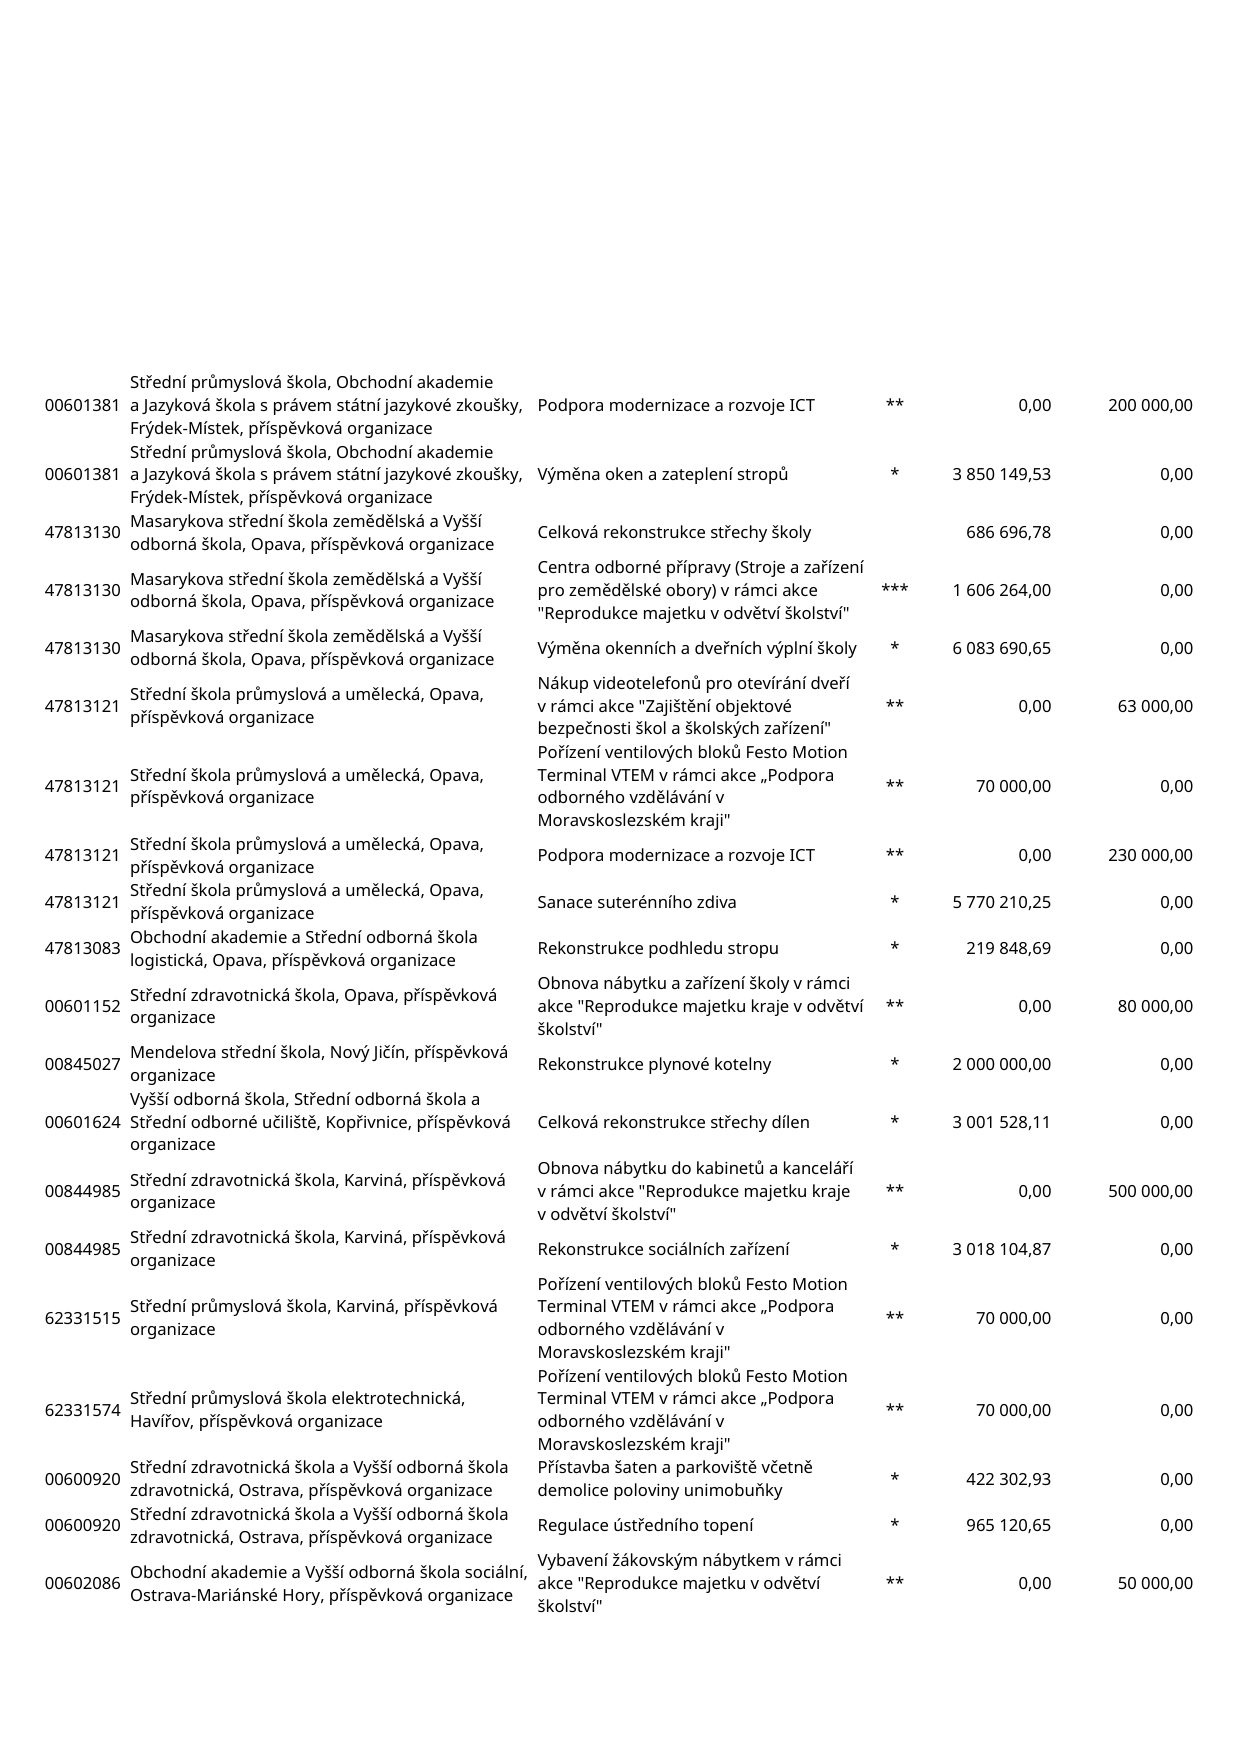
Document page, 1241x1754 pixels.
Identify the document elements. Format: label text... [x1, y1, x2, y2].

table_header Název akce [532, 75, 874, 370]
table_cell 3 850 149,53 [916, 440, 1057, 508]
table_cell Střední škola průmyslová a umělecká, Opava, příspěvková organizace [124, 741, 531, 832]
table_cell 47813121 [42, 833, 123, 878]
table_header Neinvestice [1058, 75, 1198, 370]
table_cell Střední zdravotnická škola, Opava, příspěvková organizace [124, 972, 531, 1040]
table_cell Podpora modernizace a rozvoje ICT [532, 371, 874, 439]
table_cell ** [875, 672, 915, 740]
table_cell Vyšší odborná škola, Střední odborná škola a Střední odborné učiliště, Kopřivnice, příspěvková organizace [124, 1088, 531, 1156]
table_cell Výměna oken a zateplení stropů [532, 440, 874, 508]
table_cell 47813130 [42, 625, 123, 671]
table_cell Sanace suterénního zdiva [532, 879, 874, 924]
table_cell 0,00 [1058, 1456, 1198, 1502]
table_cell * [875, 926, 915, 971]
table_cell Masarykova střední škola zemědělská a Vyšší odborná škola, Opava, příspěvková organizace [124, 625, 531, 671]
table_cell * [875, 1456, 915, 1502]
table_cell 47813121 [42, 741, 123, 832]
table_cell 0,00 [1058, 1364, 1198, 1455]
table_cell Střední škola průmyslová a umělecká, Opava, příspěvková organizace [124, 672, 531, 740]
table_cell Celková rekonstrukce střechy dílen [532, 1088, 874, 1156]
table_cell Střední průmyslová škola, Obchodní akademie a Jazyková škola s právem státní jazykové zkoušky, Frýdek-Místek, příspěvková organizace [124, 440, 531, 508]
table_cell Podpora modernizace a rozvoje ICT [532, 833, 874, 878]
table_cell 3 001 528,11 [916, 1088, 1057, 1156]
table_cell * [875, 1503, 915, 1548]
table_cell Vybavení žákovským nábytkem v rámci akce "Reprodukce majetku v odvětví školství" [532, 1549, 874, 1617]
table_cell 00601381 [42, 440, 123, 508]
table_cell 0,00 [1058, 926, 1198, 971]
table_cell Rekonstrukce podhledu stropu [532, 926, 874, 971]
table_cell 1 606 264,00 [916, 556, 1057, 624]
table_cell 00600920 [42, 1456, 123, 1502]
table_cell Rekonstrukce sociálních zařízení [532, 1226, 874, 1271]
table_header Investice [916, 75, 1057, 370]
table_cell * [875, 1226, 915, 1271]
table_cell 00602086 [42, 1549, 123, 1617]
table_cell 00601152 [42, 972, 123, 1040]
table_cell 0,00 [916, 972, 1057, 1040]
table_cell Výměna okenních a dveřních výplní školy [532, 625, 874, 671]
table_cell Střední zdravotnická škola, Karviná, příspěvková organizace [124, 1157, 531, 1225]
table_cell 00600920 [42, 1503, 123, 1548]
table_cell 63 000,00 [1058, 672, 1198, 740]
table_cell 0,00 [1058, 1503, 1198, 1548]
table_cell * [875, 625, 915, 671]
table_cell Pořízení ventilových bloků Festo Motion Terminal VTEM v rámci akce „Podpora odborného vzdělávání v Moravskoslezském kraji" [532, 1364, 874, 1455]
table_cell 47813130 [42, 510, 123, 555]
table_cell 00845027 [42, 1041, 123, 1087]
table_cell * [875, 1088, 915, 1156]
table_cell Střední zdravotnická škola a Vyšší odborná škola zdravotnická, Ostrava, příspěvková organizace [124, 1456, 531, 1502]
table_cell 5 770 210,25 [916, 879, 1057, 924]
table_cell 62331515 [42, 1273, 123, 1363]
table_cell Celková rekonstrukce střechy školy [532, 510, 874, 555]
table_cell ** [875, 972, 915, 1040]
table_cell Střední průmyslová škola, Karviná, příspěvková organizace [124, 1273, 531, 1363]
table_cell 00601624 [42, 1088, 123, 1156]
table_cell ** [875, 1157, 915, 1225]
table_cell 70 000,00 [916, 741, 1057, 832]
table_cell ** [875, 1273, 915, 1363]
table_cell 70 000,00 [916, 1364, 1057, 1455]
table_cell 0,00 [916, 371, 1057, 439]
table_cell 80 000,00 [1058, 972, 1198, 1040]
table_cell 965 120,65 [916, 1503, 1057, 1548]
table_cell *** [875, 556, 915, 624]
table_cell 47813121 [42, 672, 123, 740]
table_cell Mendelova střední škola, Nový Jičín, příspěvková organizace [124, 1041, 531, 1087]
table_cell * [875, 440, 915, 508]
table_cell ** [875, 741, 915, 832]
table_cell 0,00 [1058, 440, 1198, 508]
table_cell 3 018 104,87 [916, 1226, 1057, 1271]
table_cell Přístavba šaten a parkoviště včetně demolice poloviny unimobuňky [532, 1456, 874, 1502]
table_cell 47813121 [42, 879, 123, 924]
table_cell * [875, 1041, 915, 1087]
table_cell 00601381 [42, 371, 123, 439]
table_cell 0,00 [916, 1157, 1057, 1225]
table_cell 0,00 [1058, 741, 1198, 832]
table_cell 6 083 690,65 [916, 625, 1057, 671]
table_cell 62331574 [42, 1364, 123, 1455]
table_cell 00844985 [42, 1226, 123, 1271]
table_cell 70 000,00 [916, 1273, 1057, 1363]
table_cell 200 000,00 [1058, 371, 1198, 439]
table_header Forma poskytnutí [875, 75, 915, 370]
table_cell 230 000,00 [1058, 833, 1198, 878]
table_cell Nákup videotelefonů pro otevírání dveří v rámci akce "Zajištění objektové bezpečnosti škol a školských zařízení" [532, 672, 874, 740]
table_cell 50 000,00 [1058, 1549, 1198, 1617]
table_cell Masarykova střední škola zemědělská a Vyšší odborná škola, Opava, příspěvková organizace [124, 510, 531, 555]
table_cell Střední zdravotnická škola a Vyšší odborná škola zdravotnická, Ostrava, příspěvková organizace [124, 1503, 531, 1548]
table_cell ** [875, 371, 915, 439]
table_cell Obchodní akademie a Střední odborná škola logistická, Opava, příspěvková organizace [124, 926, 531, 971]
table_cell Obnova nábytku do kabinetů a kanceláří v rámci akce "Reprodukce majetku kraje v odvětví školství" [532, 1157, 874, 1225]
table_cell Střední škola průmyslová a umělecká, Opava, příspěvková organizace [124, 833, 531, 878]
table_cell Centra odborné přípravy (Stroje a zařízení pro zemědělské obory) v rámci akce "Reprodukce majetku v odvětví školství" [532, 556, 874, 624]
table_cell 00844985 [42, 1157, 123, 1225]
table_cell [875, 510, 915, 555]
table_cell ** [875, 833, 915, 878]
table_cell ** [875, 1549, 915, 1617]
table_cell Regulace ústředního topení [532, 1503, 874, 1548]
table_cell 0,00 [916, 1549, 1057, 1617]
table_cell Rekonstrukce plynové kotelny [532, 1041, 874, 1087]
table_cell Střední škola průmyslová a umělecká, Opava, příspěvková organizace [124, 879, 531, 924]
table_cell ** [875, 1364, 915, 1455]
table_cell Pořízení ventilových bloků Festo Motion Terminal VTEM v rámci akce „Podpora odborného vzdělávání v Moravskoslezském kraji" [532, 1273, 874, 1363]
table_cell 0,00 [1058, 556, 1198, 624]
table_cell 0,00 [1058, 625, 1198, 671]
table_cell Střední průmyslová škola elektrotechnická, Havířov, příspěvková organizace [124, 1364, 531, 1455]
table_cell Pořízení ventilových bloků Festo Motion Terminal VTEM v rámci akce „Podpora odborného vzdělávání v Moravskoslezském kraji" [532, 741, 874, 832]
table_cell 0,00 [1058, 510, 1198, 555]
table_cell Obchodní akademie a Vyšší odborná škola sociální, Ostrava-Mariánské Hory, příspěvková organizace [124, 1549, 531, 1617]
table_cell 0,00 [1058, 1088, 1198, 1156]
table_cell 0,00 [916, 833, 1057, 878]
table_cell Střední průmyslová škola, Obchodní akademie a Jazyková škola s právem státní jazykové zkoušky, Frýdek-Místek, příspěvková organizace [124, 371, 531, 439]
table_cell 219 848,69 [916, 926, 1057, 971]
table_cell 47813083 [42, 926, 123, 971]
table_cell * [875, 879, 915, 924]
table_cell 422 302,93 [916, 1456, 1057, 1502]
table_cell 47813130 [42, 556, 123, 624]
table_cell 0,00 [1058, 1041, 1198, 1087]
table_cell 0,00 [1058, 1226, 1198, 1271]
table_cell 500 000,00 [1058, 1157, 1198, 1225]
table_cell 0,00 [1058, 879, 1198, 924]
table_cell 686 696,78 [916, 510, 1057, 555]
table_cell Střední zdravotnická škola, Karviná, příspěvková organizace [124, 1226, 531, 1271]
table_header Příjemce [124, 75, 531, 370]
table_cell 0,00 [916, 672, 1057, 740]
table_cell Masarykova střední škola zemědělská a Vyšší odborná škola, Opava, příspěvková organizace [124, 556, 531, 624]
table_cell Obnova nábytku a zařízení školy v rámci akce "Reprodukce majetku kraje v odvětví školství" [532, 972, 874, 1040]
table_cell 0,00 [1058, 1273, 1198, 1363]
table_cell 2 000 000,00 [916, 1041, 1057, 1087]
table_header IČO [42, 75, 123, 370]
